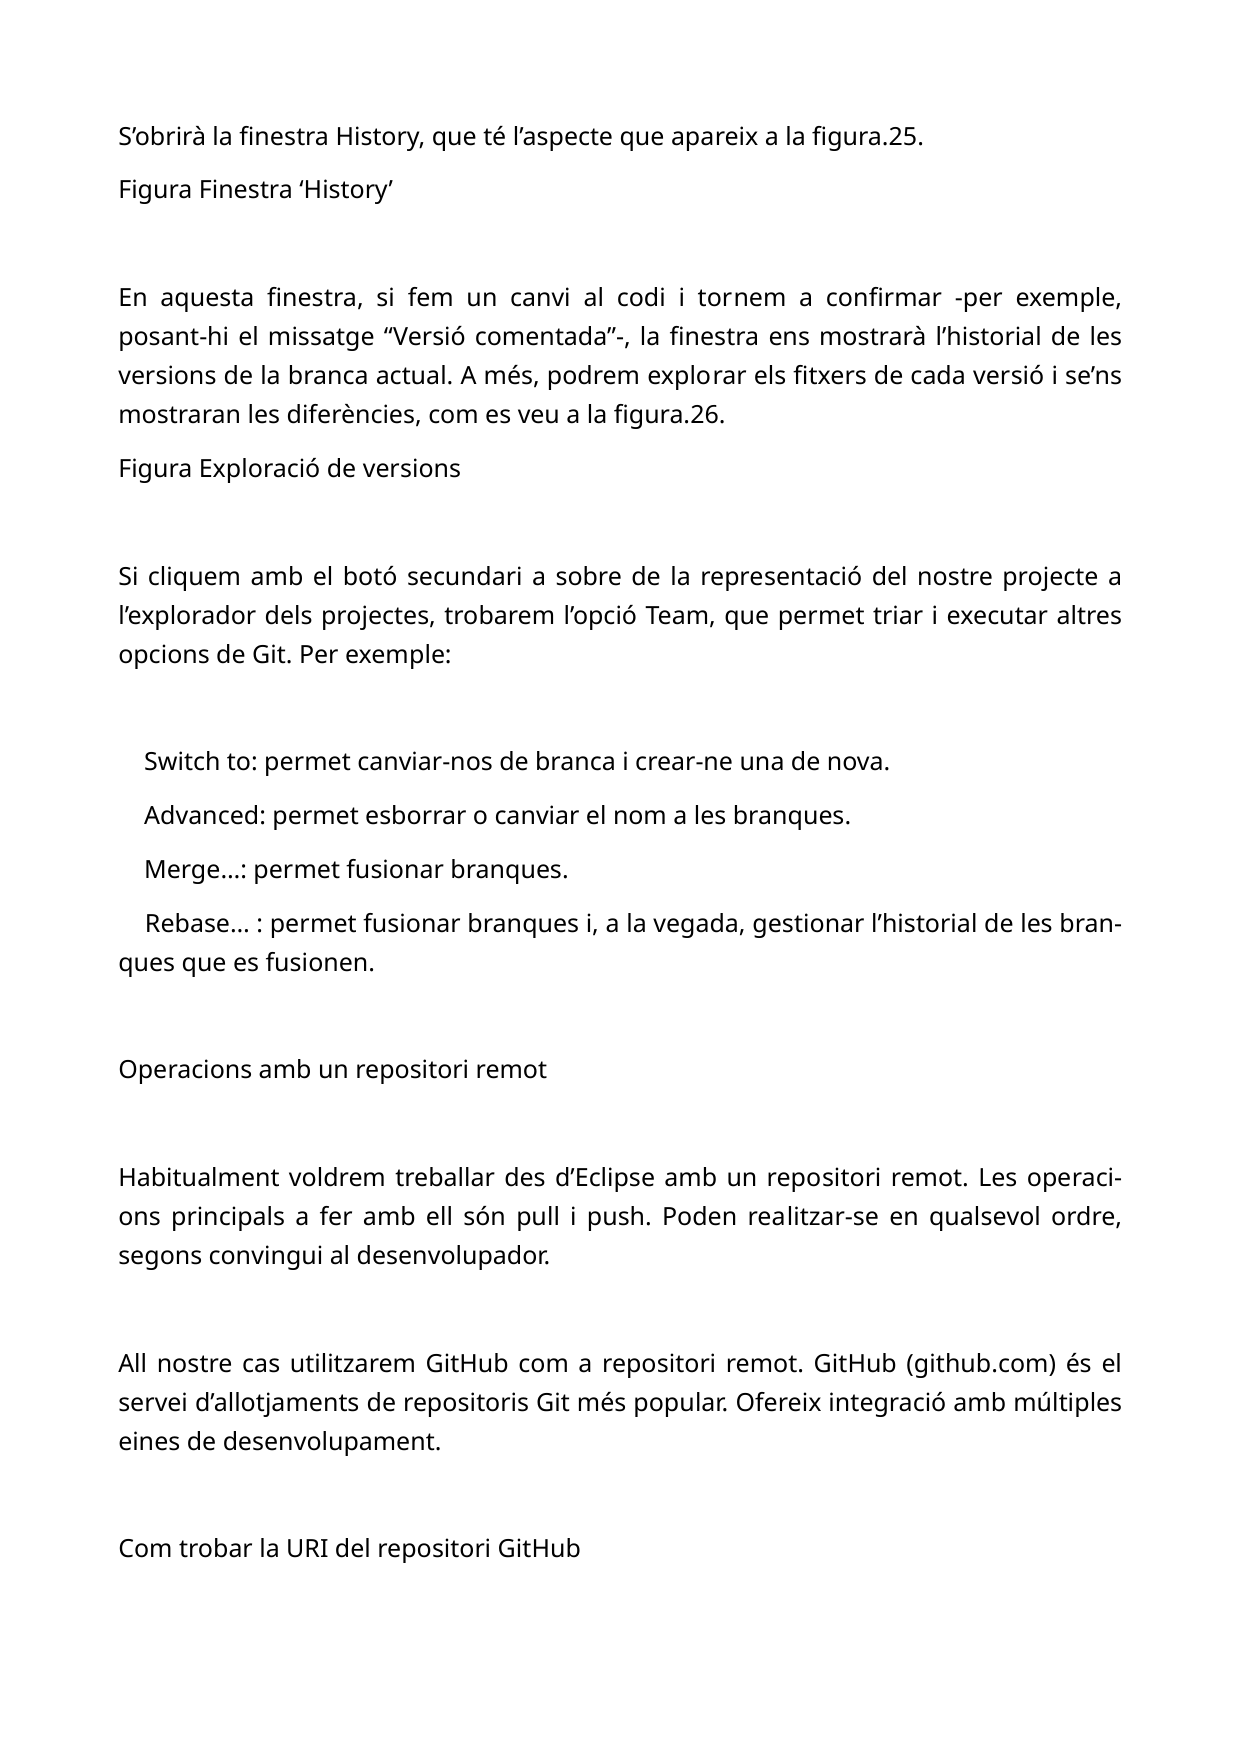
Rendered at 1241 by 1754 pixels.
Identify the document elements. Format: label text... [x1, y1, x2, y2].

text Figura Fines­tra ‘His­tory’ [118, 172, 1122, 206]
text Advan­ced: per­met esbor­rar o can­viar el nom a les bran­ques. [118, 798, 1122, 832]
text S’obrirà la fines­tra His­tory, que té l’aspecte que apa­reix a la figura.25. [118, 118, 1122, 152]
text Figura Explo­ra­ció de ver­si­ons [118, 451, 1122, 485]
text All nos­tre cas uti­lit­za­rem Git­Hub com a repo­si­tori remot. Git­Hub (git­hub.​com) és el ser­vei d’allot­ja­ments de repo­si­to­ris Git més popu­lar. Ofe­reix inte­gra­ció amb múl­ti­ples eines de desen­vo­lu­pa­ment. [118, 1345, 1122, 1458]
text Rebase… : per­met fusi­o­nar bran­ques i, a la vegada, ges­ti­o­nar l’his­to­rial de les bran­ques que es fusi­o­nen. [118, 905, 1122, 978]
text Si cli­quem amb el botó secun­dari a sobre de la repre­sen­ta­ció del nos­tre pro­jecte a l’explo­ra­dor dels pro­jec­tes, tro­ba­rem l’opció Team, que per­met triar i exe­cu­tar altres opci­ons de Git. Per exem­ple: [118, 558, 1122, 671]
text Habi­tu­al­ment vol­drem tre­ba­llar des d’Eclipse amb un repo­si­tori remot. Les ope­ra­ci­ons prin­ci­pals a fer amb ell són pull i push. Poden rea­lit­zar-se en qual­se­vol ordre, segons con­vin­gui al desen­vo­lu­pa­dor. [118, 1159, 1122, 1272]
text Com tro­bar la URI del repo­si­tori Git­Hub [118, 1531, 1122, 1565]
text Merge…: per­met fusi­o­nar bran­ques. [118, 851, 1122, 886]
text En aquesta fines­tra, si fem un canvi al codi i tor­nem a con­fir­mar -per exem­ple, posant-hi el mis­satge “Ver­sió comen­tada”-, la fines­tra ens mos­trarà l’his­to­rial de les ver­si­ons de la branca actual. A més, podrem explo­rar els fit­xers de cada ver­sió i se’ns mos­tra­ran les dife­rèn­cies, com es veu a la figura.26. [118, 279, 1122, 431]
text Ope­ra­ci­ons amb un repo­si­tori remot [118, 1052, 1122, 1086]
text Switch to: per­met can­viar-nos de branca i crear-ne una de nova. [118, 744, 1122, 778]
